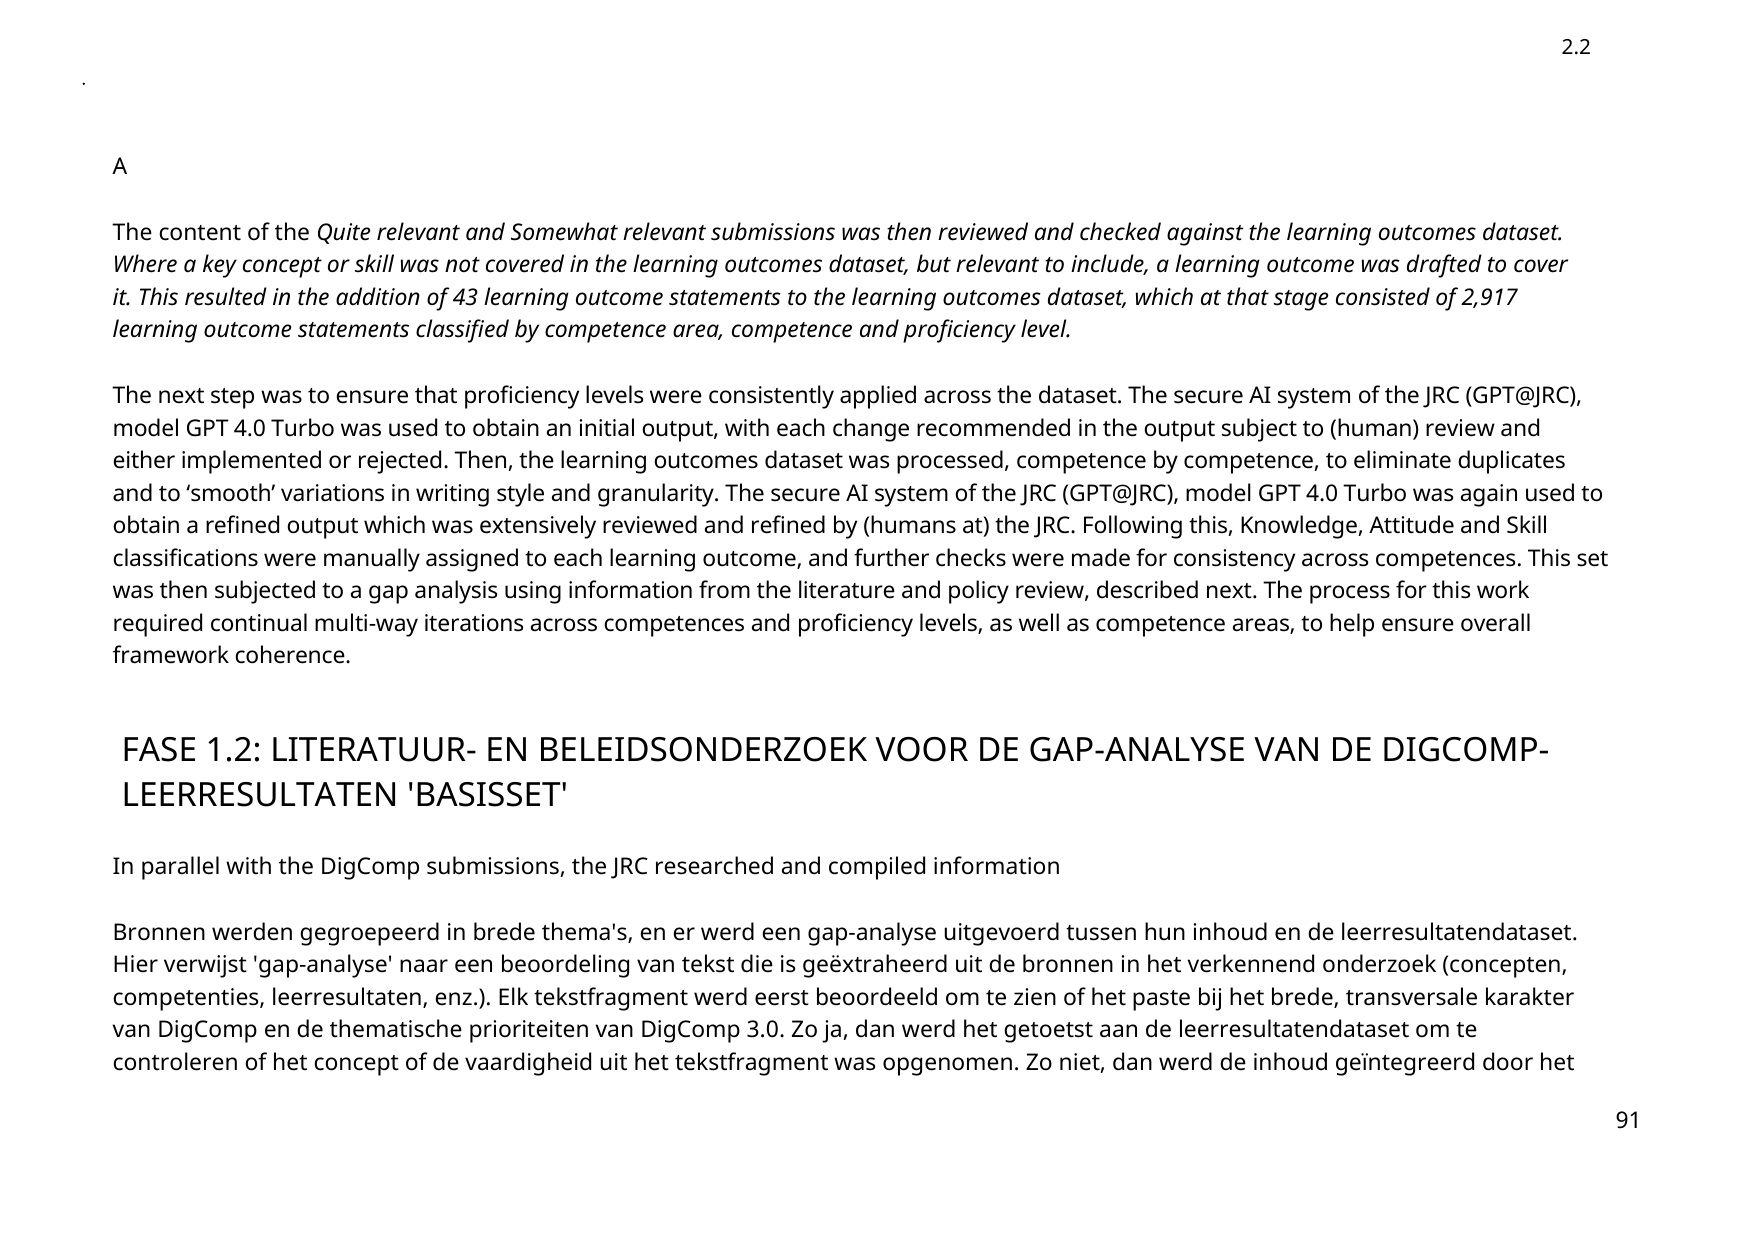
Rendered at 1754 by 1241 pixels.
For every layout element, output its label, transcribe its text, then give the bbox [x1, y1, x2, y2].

text A [112, 150, 1594, 181]
subtitle FASE 1.2: LITERATUUR- EN BELEIDSONDERZOEK VOOR DE GAP-ANALYSE VAN DE DIGCOMP-LEERRESULTATEN 'BASISSET' [121, 726, 1641, 816]
text The next step was to ensure that proficiency levels were consistently applied across the dataset. The secure AI system of the JRC (GPT@JRC), model GPT 4.0 Turbo was used to obtain an initial output, with each change recommended in the output subject to (human) review and either implemented or rejected. Then, the learning outcomes dataset was processed, competence by competence, to eliminate duplicates and to ‘smooth’ variations in writing style and granularity. The secure AI system of the JRC (GPT@JRC), model GPT 4.0 Turbo was again used to obtain a refined output which was extensively reviewed and refined by (humans at) the JRC. Following this, Knowledge, Attitude and Skill classifications were manually assigned to each learning outcome, and further checks were made for consistency across competences. This set was then subjected to a gap analysis using information from the literature and policy review, described next. The process for this work required continual multi-way iterations across competences and proficiency levels, as well as competence areas, to help ensure overall framework coherence. [112, 379, 1609, 671]
text Bronnen werden gegroepeerd in brede thema's, en er werd een gap-analyse uitgevoerd tussen hun inhoud en de leerresultatendataset. Hier verwijst 'gap-analyse' naar een beoordeling van tekst die is geëxtraheerd uit de bronnen in het verkennend onderzoek (concepten, competenties, leerresultaten, enz.). Elk tekstfragment werd eerst beoordeeld om te zien of het paste bij het brede, transversale karakter van DigComp en de thematische prioriteiten van DigComp 3.0. Zo ja, dan werd het getoetst aan de leerresultatendataset om te controleren of het concept of de vaardigheid uit het tekstfragment was opgenomen. Zo niet, dan werd de inhoud geïntegreerd door het [112, 916, 1598, 1077]
text In parallel with the DigComp submissions, the JRC researched and compiled information [112, 850, 1595, 881]
text The content of the Quite relevant and Somewhat relevant submissions was then reviewed and checked against the learning outcomes dataset. Where a key concept or skill was not covered in the learning outcomes dataset, but relevant to include, a learning outcome was drafted to cover it. This resulted in the addition of 43 learning outcome statements to the learning outcomes dataset, which at that stage consisted of 2,917 learning outcome statements classified by competence area, competence and proficiency level. [112, 216, 1586, 345]
